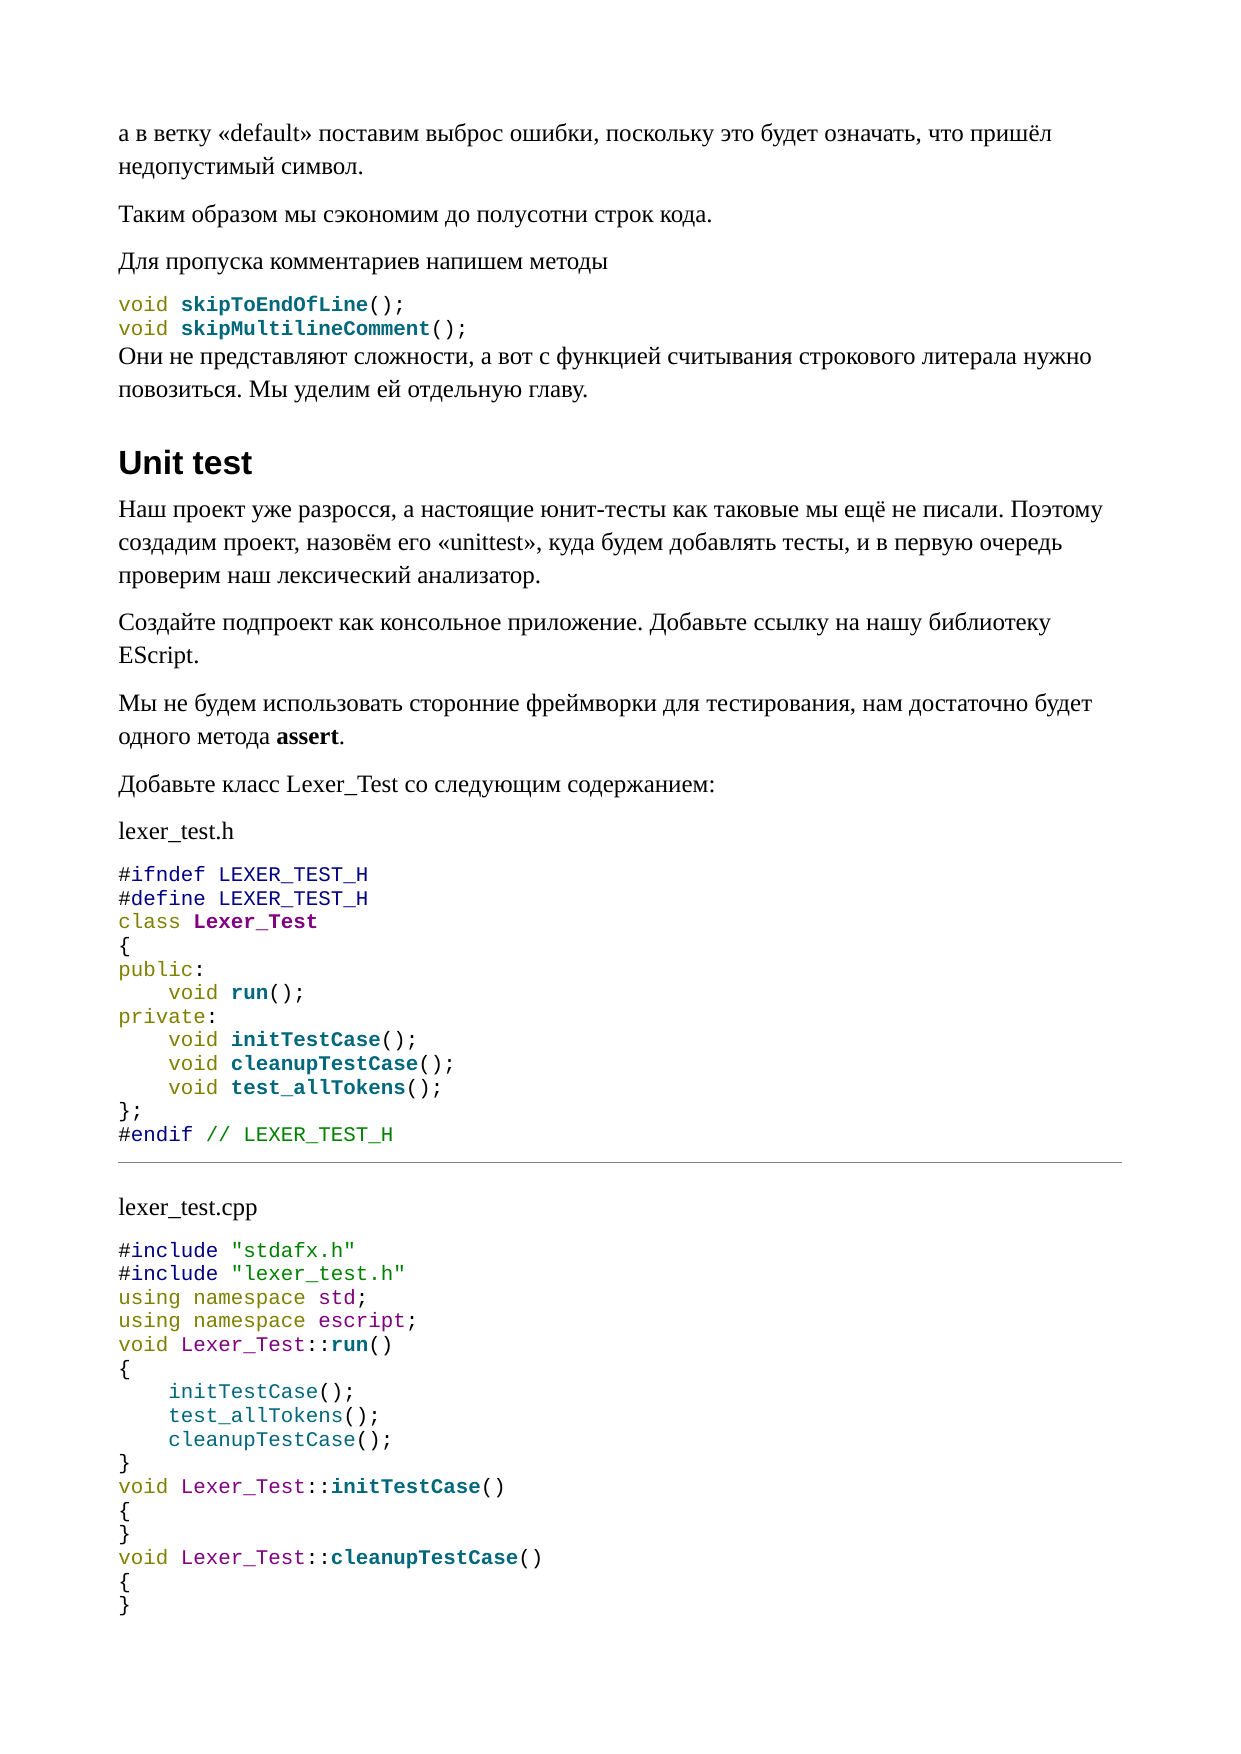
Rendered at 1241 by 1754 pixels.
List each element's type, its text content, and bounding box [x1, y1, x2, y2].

text #ifndef LEXER_TEST_H [118, 864, 1122, 888]
text } [118, 1523, 1122, 1547]
text } [118, 1452, 1122, 1476]
text Для пропуска комментариев напишем методы [118, 246, 1122, 275]
text initTestCase(); [118, 1381, 1122, 1405]
text void run(); [118, 982, 1122, 1006]
text }; [118, 1100, 1122, 1124]
text void skipToEndOfLine(); [118, 294, 1122, 318]
text public: [118, 958, 1122, 982]
text void initTestCase(); [118, 1029, 1122, 1053]
text #endif // LEXER_TEST_H [118, 1124, 1122, 1148]
text void Lexer_Test::initTestCase() [118, 1476, 1122, 1500]
text using namespace escript; [118, 1311, 1122, 1334]
text а в ветку «default» поставим выброс ошибки, поскольку это будет означать, что пришёл недопустимый символ. [118, 118, 1122, 180]
text { [118, 935, 1122, 958]
text void test_allTokens(); [118, 1077, 1122, 1100]
text Добавьте класс Lexer_Test со следующим содержанием: [118, 769, 1122, 797]
text #include "lexer_test.h" [118, 1263, 1122, 1287]
text cleanupTestCase(); [118, 1429, 1122, 1452]
text lexer_test.h [118, 816, 1122, 845]
text test_allTokens(); [118, 1405, 1122, 1429]
text void Lexer_Test::cleanupTestCase() [118, 1547, 1122, 1571]
text { [118, 1500, 1122, 1523]
text Мы не будем использовать сторонние фреймворки для тестирования, нам достаточно будет одного метода assert. [118, 688, 1122, 750]
text #define LEXER_TEST_H [118, 888, 1122, 911]
text Они не представляют сложности, а вот с функцией считывания строкового литерала нужно повозиться. Мы уделим ей отдельную главу. [118, 341, 1122, 403]
text using namespace std; [118, 1287, 1122, 1311]
text void cleanupTestCase(); [118, 1053, 1122, 1077]
text { [118, 1571, 1122, 1594]
text private: [118, 1006, 1122, 1029]
text } [118, 1594, 1122, 1618]
text Создайте подпроект как консольное приложение. Добавьте ссылку на нашу библиотеку EScript. [118, 607, 1122, 669]
text #include "stdafx.h" [118, 1239, 1122, 1263]
text lexer_test.cpp [118, 1192, 1122, 1221]
subtitle Unit test [118, 443, 1122, 481]
text { [118, 1358, 1122, 1381]
text void Lexer_Test::run() [118, 1334, 1122, 1358]
text class Lexer_Test [118, 911, 1122, 935]
text void skipMultilineComment(); [118, 318, 1122, 341]
text Наш проект уже разросся, а настоящие юнит-тесты как таковые мы ещё не писали. Поэтому создадим проект, назовём его «unittest», куда будем добавлять тесты, и в первую очередь проверим наш лексический анализатор. [118, 494, 1122, 589]
text Таким образом мы сэкономим до полусотни строк кода. [118, 199, 1122, 227]
